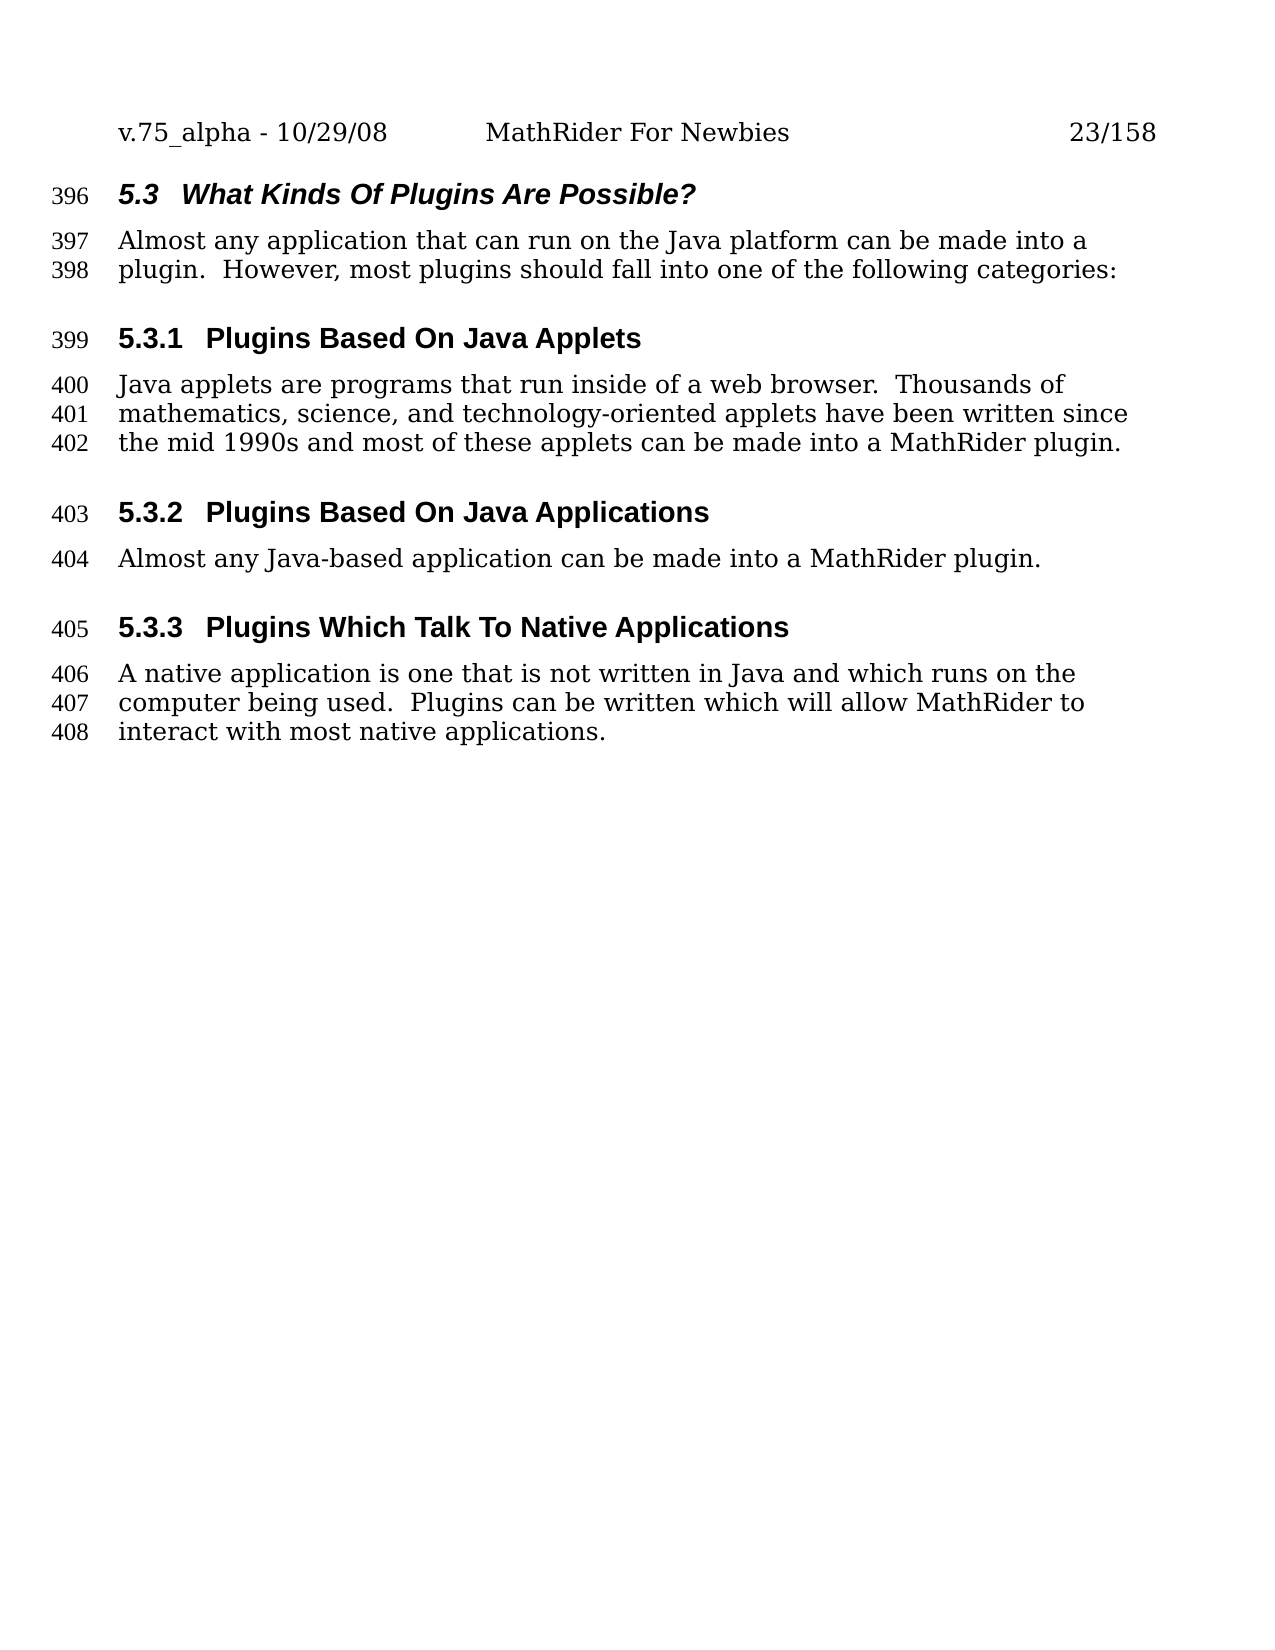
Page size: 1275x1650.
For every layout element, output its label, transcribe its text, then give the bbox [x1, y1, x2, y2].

text A native application is one that is not written in Java and which runs on the computer being used. Plugins can be written which will allow MathRider to interact with most native applications. [118, 659, 1157, 746]
subtitle Plugins Which Talk To Native Applications [118, 610, 1157, 643]
text Almost any Java-based application can be made into a MathRider plugin. [118, 544, 1157, 573]
subtitle Plugins Based On Java Applets [118, 321, 1157, 355]
text Almost any application that can run on the Java platform can be made into a plugin. However, most plugins should fall into one of the following categories: [118, 226, 1157, 284]
subtitle What Kinds Of Plugins Are Possible? [118, 177, 1157, 210]
text Java applets are programs that run inside of a web browser. Thousands of mathematics, science, and technology-oriented applets have been written since the mid 1990s and most of these applets can be made into a MathRider plugin. [118, 370, 1157, 458]
subtitle Plugins Based On Java Applications [118, 495, 1157, 528]
